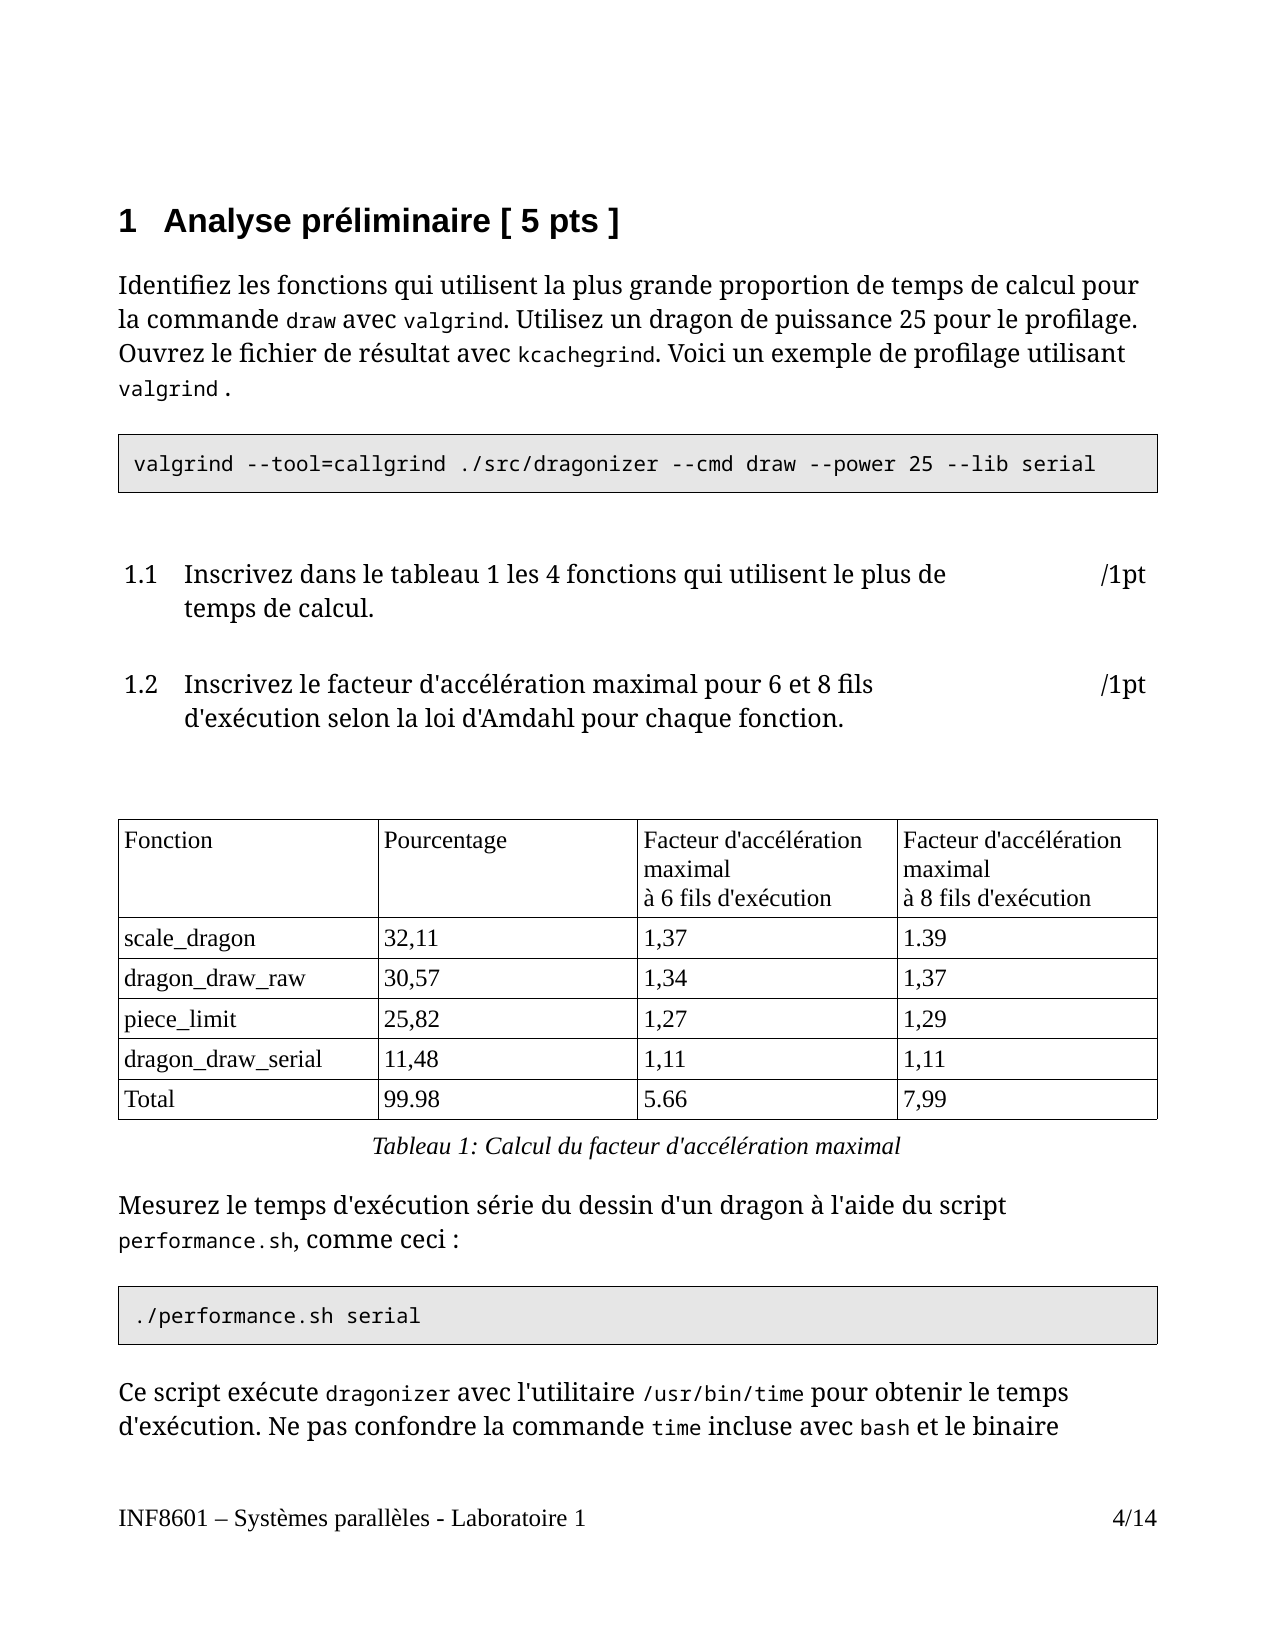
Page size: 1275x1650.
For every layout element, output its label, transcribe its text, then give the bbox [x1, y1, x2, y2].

table_cell dragon_draw_serial [119, 1039, 378, 1078]
table_cell 32,11 [379, 918, 637, 957]
table_cell /1pt [1089, 646, 1157, 755]
text valgrind --tool=callgrind ./src/dragonizer --cmd draw --power 25 --lib serial [119, 435, 1157, 492]
text Identifiez les fonctions qui utilisent la plus grande proportion de temps de calcul pour la commande draw avec valgrind. Utilisez un dragon de puissance 25 pour le profilage. Ouvrez le fichier de résultat avec kcachegrind. Voici un exemple de profilage utilisant valgrind . [118, 267, 1157, 404]
table_header [1020, 536, 1088, 646]
table_header Fonction [119, 820, 378, 917]
table_cell 1,27 [638, 999, 897, 1038]
text Mesurez le temps d'exécution série du dessin d'un dragon à l'aide du script performance.sh, comme ceci : [118, 1188, 1157, 1256]
table_cell 1,29 [898, 999, 1157, 1038]
text ./performance.sh serial [119, 1287, 1157, 1344]
table_header Pourcentage [379, 820, 637, 917]
table_cell piece_limit [119, 999, 378, 1038]
table_header /1pt [1089, 536, 1157, 646]
table_cell 99,98 [379, 1080, 637, 1119]
table_cell 1,37 [898, 959, 1157, 998]
table_cell 5,66 [638, 1080, 897, 1119]
table_cell 1,39 [898, 918, 1157, 957]
table_cell 1,11 [638, 1039, 897, 1078]
table_header Inscrivez dans le tableau 1 les 4 fonctions qui utilisent le plus de temps de calcul. [118, 536, 1019, 646]
table_cell 11,48 [379, 1039, 637, 1078]
table_cell 7,99 [898, 1080, 1157, 1119]
table_cell dragon_draw_raw [119, 959, 378, 998]
table_cell [1020, 646, 1088, 755]
text Ce script exécute dragonizer avec l'utilitaire /usr/bin/time pour obtenir le temps d'exécution. Ne pas confondre la commande time incluse avec bash et le binaire [118, 1374, 1157, 1442]
table_cell scale_dragon [119, 918, 378, 957]
table_header Facteur d'accélération maximal à 6 fils d'exécution [638, 820, 897, 917]
table_cell Total [119, 1080, 378, 1119]
table_cell Inscrivez le facteur d'accélération maximal pour 6 et 8 fils d'exécution selon la loi d'Amdahl pour chaque fonction. [118, 646, 1019, 755]
subtitle Analyse préliminaire [ 5 pts ] [118, 201, 1157, 240]
table_cell 1,11 [898, 1039, 1157, 1078]
text Tableau 1: Calcul du facteur d'accélération maximal [118, 1131, 1157, 1160]
table_cell 30,57 [379, 959, 637, 998]
table_header Facteur d'accélération maximal à 8 fils d'exécution [898, 820, 1157, 917]
table_cell 25,82 [379, 999, 637, 1038]
table_cell 1,34 [638, 959, 897, 998]
table_cell 1,37 [638, 918, 897, 957]
